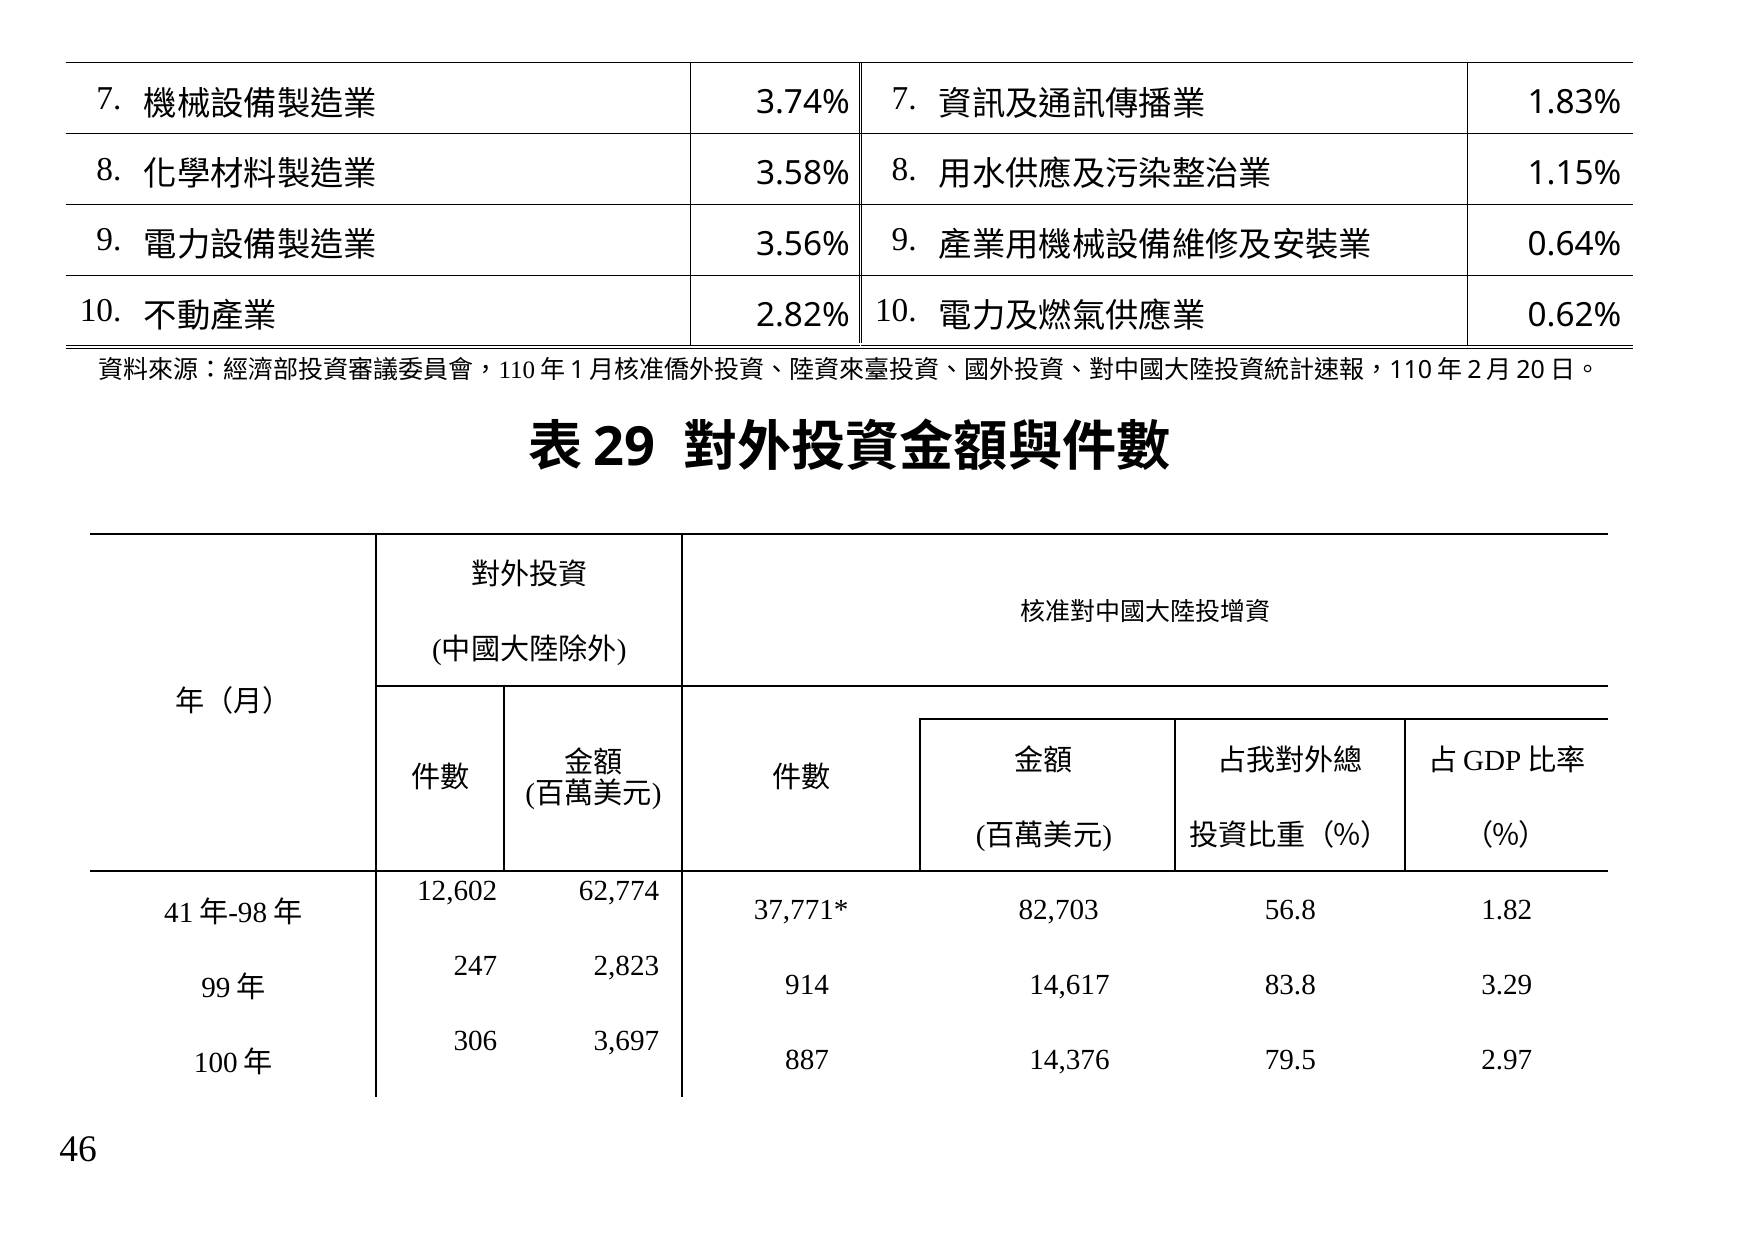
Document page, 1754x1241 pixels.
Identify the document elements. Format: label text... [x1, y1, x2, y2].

table_cell 3.29 [1405, 947, 1608, 1022]
table_cell 3.74% [691, 63, 859, 133]
table_cell 用水供應及污染整治業 [928, 134, 1467, 204]
table_cell 金額 (百萬美元) [921, 720, 1174, 870]
table_cell 12,602 [377, 872, 504, 947]
table_cell 14,376 [920, 1022, 1175, 1097]
table_cell 3.58% [691, 134, 859, 204]
table_cell 占我對外總 投資比重（％） [1176, 720, 1404, 870]
table_cell [920, 687, 1175, 718]
table_cell 914 [683, 947, 920, 1022]
table_cell 電力設備製造業 [133, 205, 690, 274]
table_cell 887 [683, 1022, 920, 1097]
table_cell 2.97 [1405, 1022, 1608, 1097]
table_cell 8. [862, 134, 927, 204]
table_cell 9. [862, 205, 927, 274]
table_cell 306 [377, 1022, 504, 1097]
table_cell 100年 [90, 1022, 375, 1097]
table_cell 14,617 [920, 947, 1175, 1022]
table_cell 資訊及通訊傳播業 [928, 63, 1467, 133]
table_cell 電力及燃氣供應業 [928, 276, 1467, 345]
table_cell 79.5 [1175, 1022, 1405, 1097]
table_cell 2,823 [504, 947, 681, 1022]
table_cell 2.82% [691, 276, 861, 345]
table_cell 10. [861, 276, 927, 345]
table_cell 56.8 [1175, 872, 1405, 947]
table_cell 41年-98年 [90, 872, 375, 947]
table_cell 化學材料製造業 [133, 134, 690, 204]
table_cell 9. [66, 205, 132, 274]
table_cell 3.56% [691, 205, 859, 274]
table_cell 1.15% [1468, 134, 1632, 204]
table_cell 8. [66, 134, 132, 204]
table_cell 62,774 [504, 872, 681, 947]
table_cell 占GDP比率 （％） [1406, 720, 1608, 870]
subtitle 表29 對外投資金額與件數 [59, 386, 1639, 498]
table_cell 247 [377, 947, 504, 1022]
table_cell 7. [862, 63, 927, 133]
table_cell [1175, 687, 1405, 718]
table_cell 37,771* [683, 872, 920, 947]
table_cell 金額 (百萬美元) [505, 687, 681, 870]
table_cell 7. [66, 63, 132, 133]
table_cell 10. [66, 276, 132, 345]
table_cell 不動產業 [133, 276, 690, 345]
table_cell 機械設備製造業 [133, 63, 690, 133]
table_cell 1.83% [1468, 63, 1632, 133]
table_cell 件數 [683, 687, 920, 870]
table_cell 82,703 [920, 872, 1175, 947]
table_cell [1405, 687, 1608, 718]
table_cell 產業用機械設備維修及安裝業 [928, 205, 1467, 274]
table_cell 1.82 [1405, 872, 1608, 947]
table_cell 83.8 [1175, 947, 1405, 1022]
table_header 對外投資 (中國大陸除外) [377, 535, 681, 684]
table_cell 99年 [90, 947, 375, 1022]
table_cell 0.64% [1468, 205, 1632, 274]
table_header 核准對中國大陸投增資 [683, 535, 1608, 684]
text 資料來源：經濟部投資審議委員會，110年1月核准僑外投資、陸資來臺投資、國外投資、對中國大陸投資統計速報，110年2月20日。 [59, 348, 1639, 386]
table_header 年（月） [90, 535, 375, 870]
table_cell 3,697 [504, 1022, 681, 1097]
table_cell 0.62% [1468, 276, 1632, 345]
table_cell 件數 [377, 687, 503, 870]
